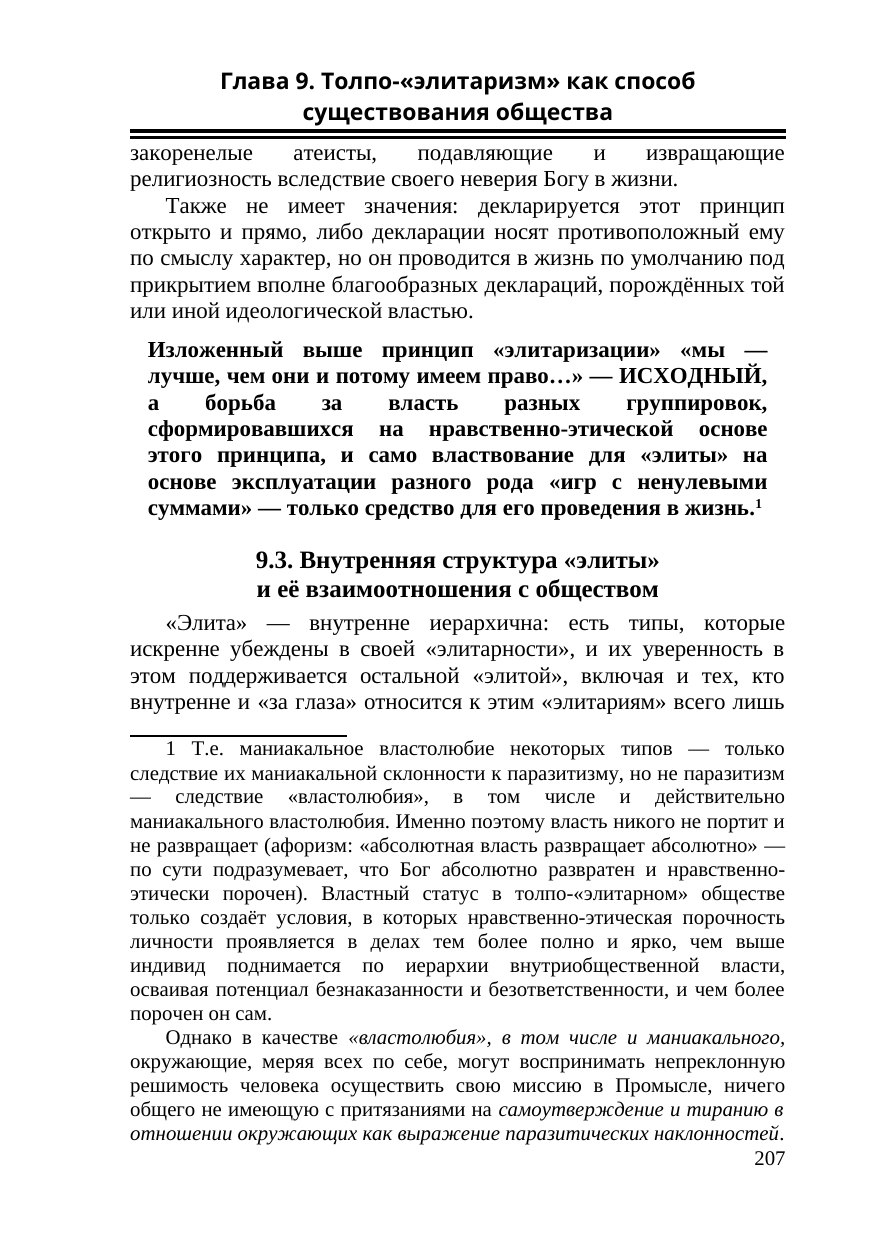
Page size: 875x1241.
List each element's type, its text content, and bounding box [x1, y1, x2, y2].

text Изложенный выше принцип «элитаризации» «мы — лучше, чем они и потому имеем право…» — ИСХОДНЫЙ, а борьба за власть разных группировок, сформировавшихся на нравственно-этической основе этого принципа, и само властвование для «элиты» на основе эксплуатации разного рода «игр с ненулевыми суммами» — только средство для его проведения в жизнь. [148, 336, 768, 520]
text Однако в качестве «властолюбия», в том числе и маниакального, окружающие, меряя всех по себе, могут воспринимать непреклонную решимость человека осуществить свою миссию в Промысле, ничего общего не имеющую с притязаниями на самоутверждение и тиранию в отношении окружающих как выражение паразитических наклонностей. [130, 1025, 786, 1145]
subtitle 9.3. Внутренняя структура «элиты» и её взаимоотношения с обществом [130, 545, 786, 603]
text «Элита» — внутренне иерархична: есть типы, которые искренне убеждены в своей «элитарности», и их уверенность в этом поддерживается остальной «элитой», включая и тех, кто внутренне и «за глаза» относится к этим «элитариям» всего лишь [130, 609, 786, 714]
text закоренелые атеисты, подавляющие и извращающие религиозность вслед­ст­вие своего неверия Богу в жизни. [130, 139, 786, 192]
text Т.е. маниакальное властолюбие некоторых типов — только следствие их маниакальной склонности к паразитизму, но не паразитизм — следствие «властолюбия», в том числе и действительно маниакального властолюбия. Именно поэтому власть никого не портит и не развращает (афоризм: «абсолютная власть развращает абсолютно» — по сути подразумевает, что Бог абсолютно развратен и нравственно-этически порочен). Властный статус в толпо-«элитарном» обществе только создаёт условия, в которых нравственно-этическая порочность личности проявляется в делах тем более полно и ярко, чем выше индивид поднимается по иерархии внутриобщественной власти, осваивая потенциал безнаказанности и безответственности, и чем более порочен он сам. [130, 736, 786, 1025]
text Также не имеет значения: декларируется этот принцип открыто и прямо, либо декларации носят противоположный ему по смыслу характер, но он проводится в жизнь по умолчанию под прикрытием вполне благообразных деклараций, порождённых той или иной идеологической властью. [130, 192, 786, 323]
